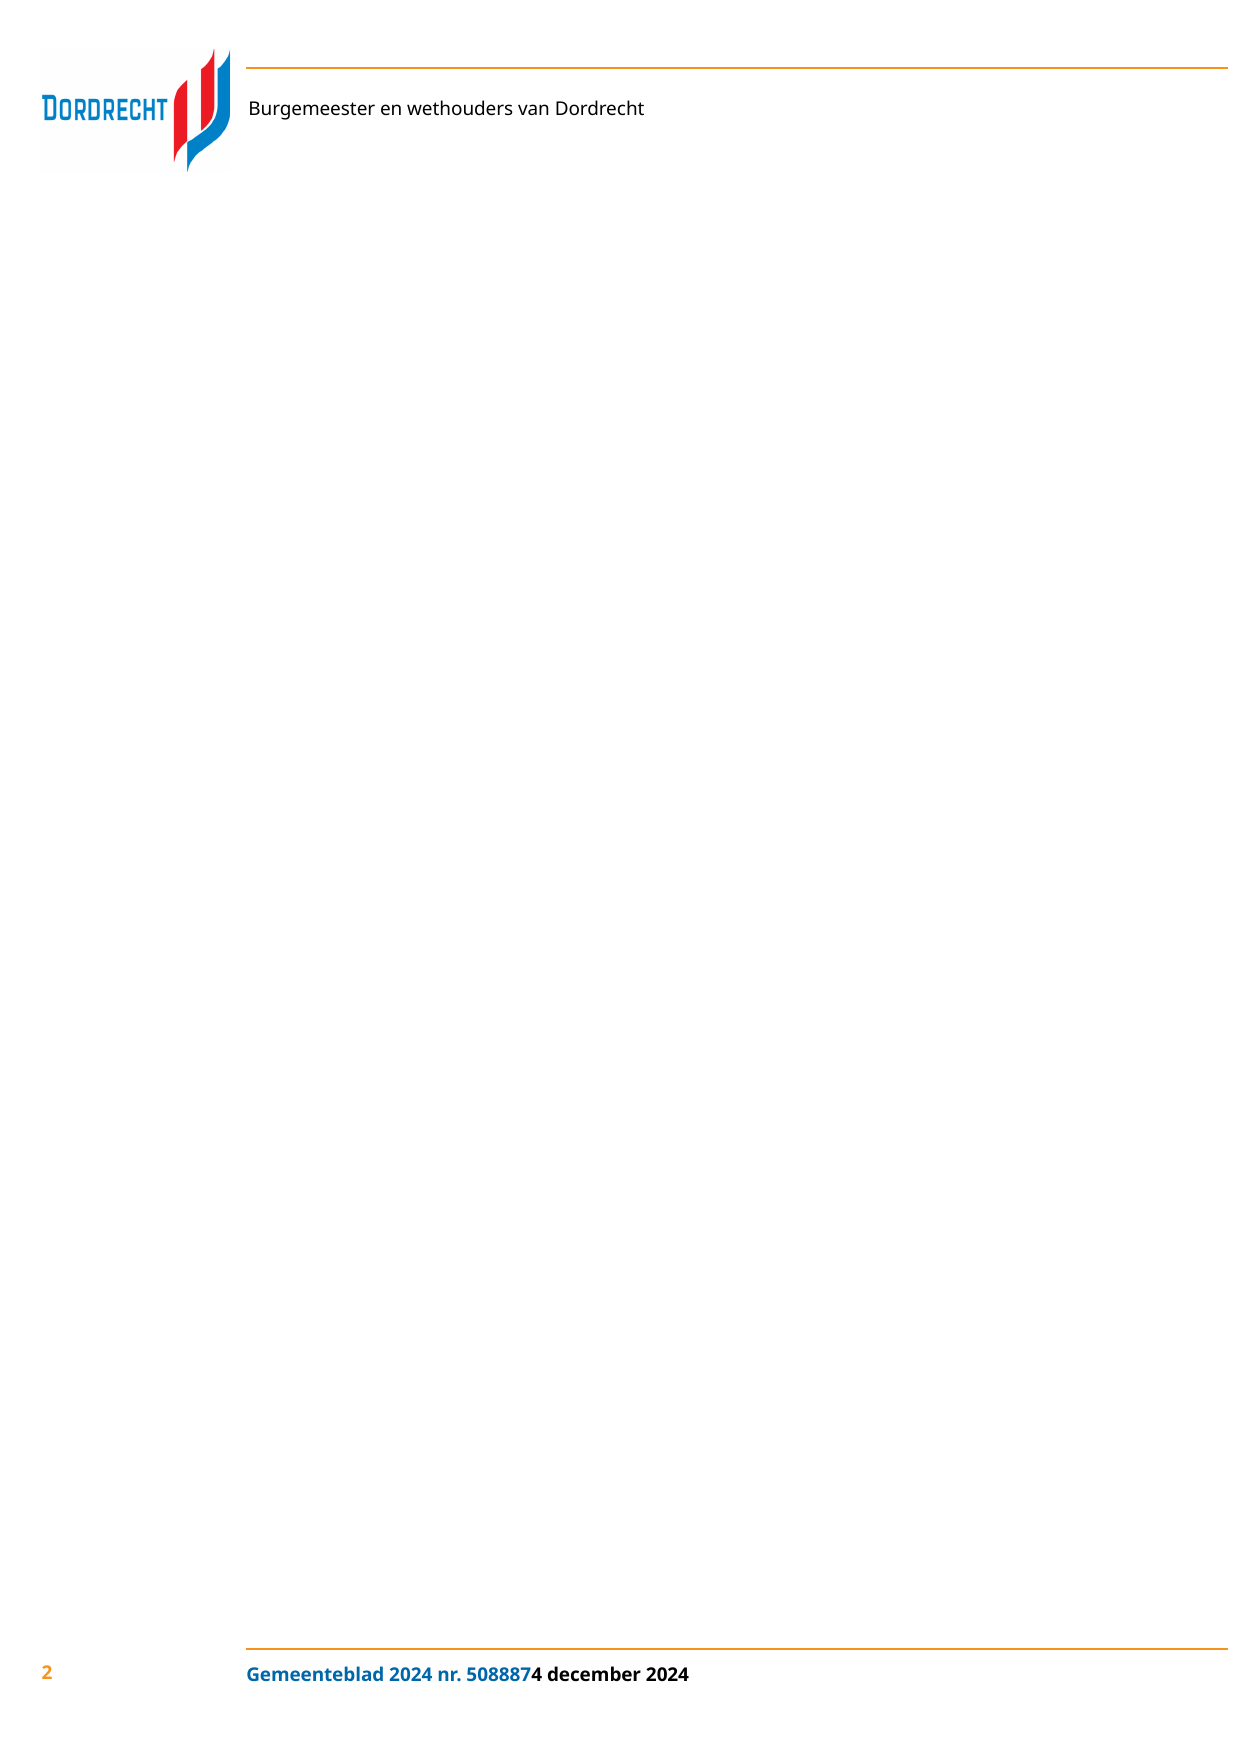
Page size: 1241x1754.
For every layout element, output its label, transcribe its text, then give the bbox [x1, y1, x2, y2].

text Burgemeester en wethouders van Dordrecht [248, 95, 1152, 121]
picture [41, 47, 231, 172]
